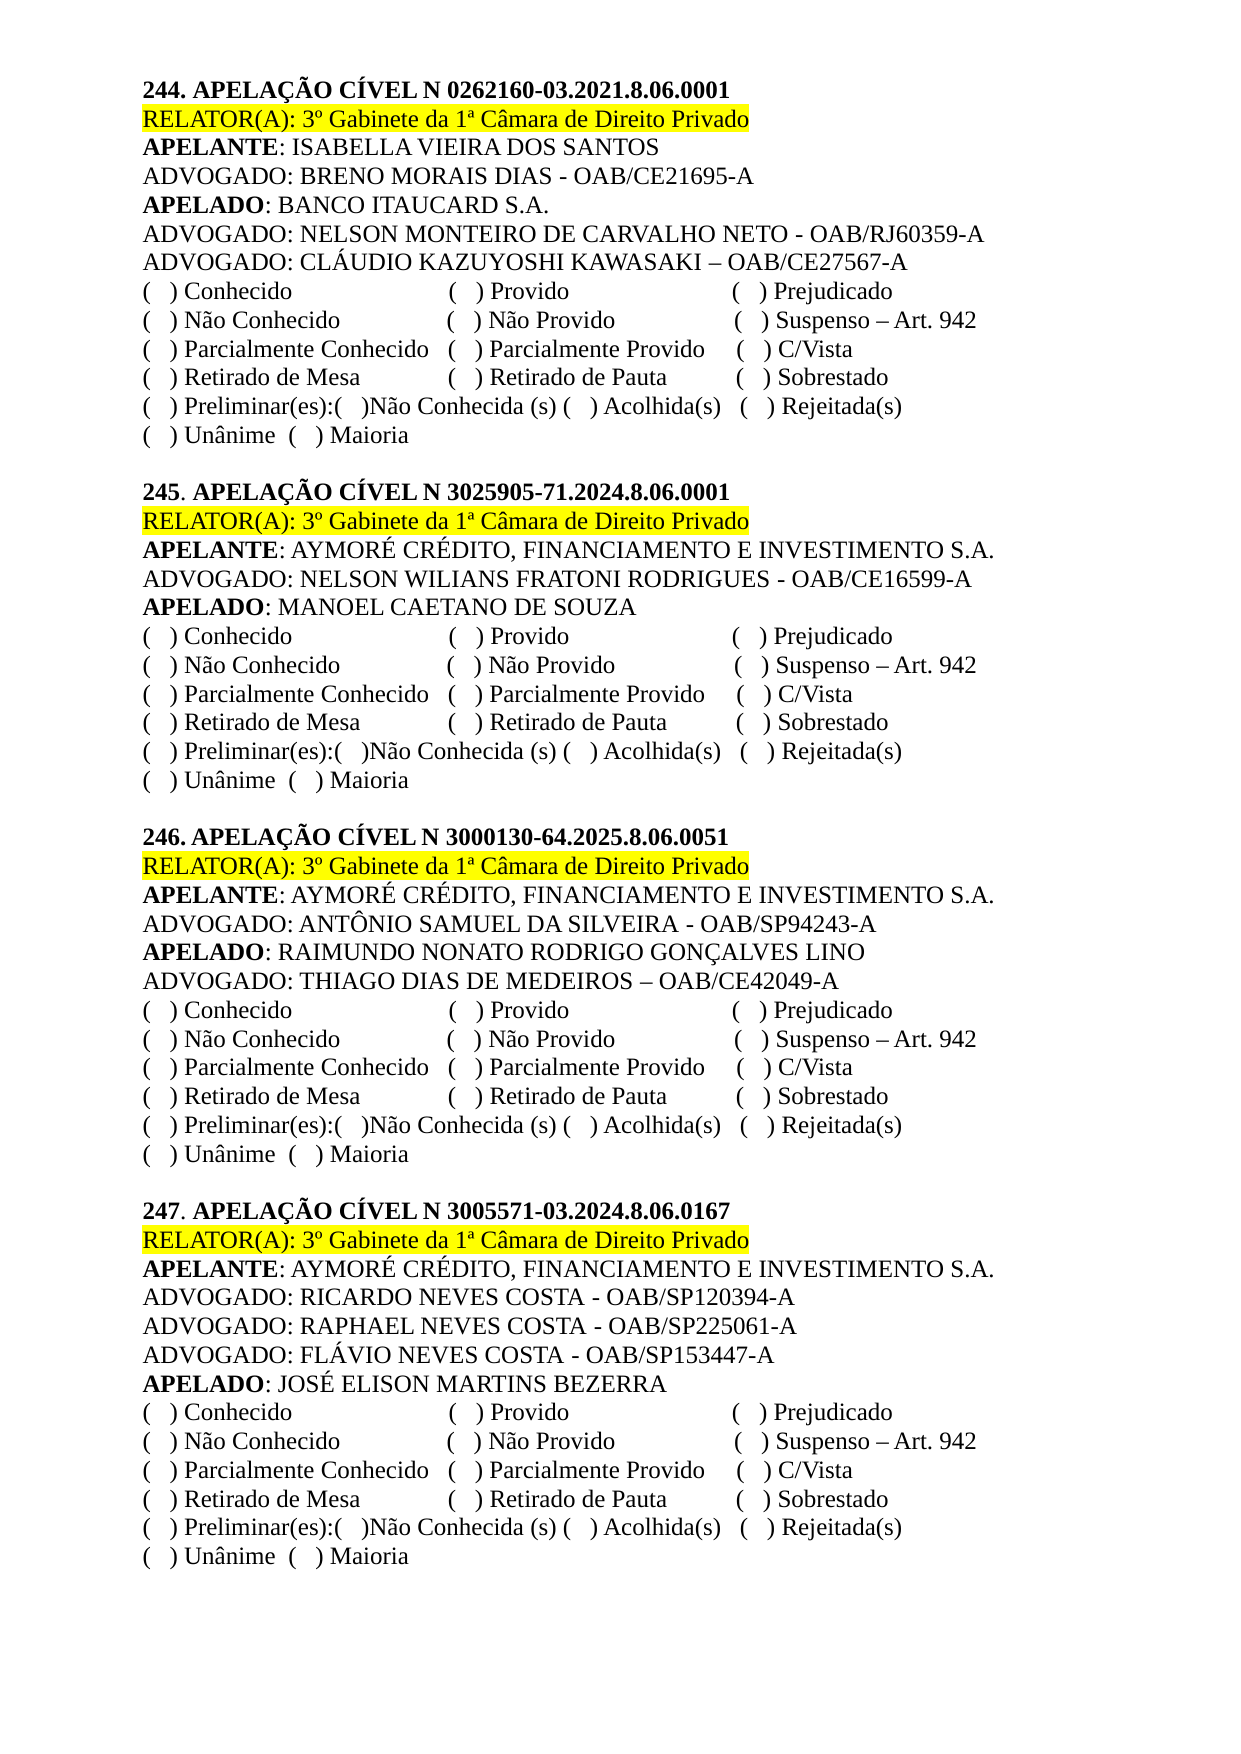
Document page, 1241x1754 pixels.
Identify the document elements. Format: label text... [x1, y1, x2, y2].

text ( ) Unânime ( ) Maioria [142, 1541, 1141, 1627]
text ( ) Preliminar(es):( )Não Conhecida (s) ( ) Acolhida(s) ( ) Rejeitada(s) [142, 1110, 1158, 1139]
text ( ) Preliminar(es):( )Não Conhecida (s) ( ) Acolhida(s) ( ) Rejeitada(s) [142, 1512, 1158, 1541]
text ( ) Unânime ( ) Maioria 245. APELAÇÃO CÍVEL N 3025905-71.2024.8.06.0001 RELATOR(A): 3º Gabinete da 1ª Câmara de Direito Privado APELANTE: AYMORÉ CRÉDITO, FINANCIAMENTO E INVESTIMENTO S.A. ADVOGADO: NELSON WILIANS FRATONI RODRIGUES - OAB/CE16599-A APELADO: MANOEL CAETANO DE SOUZA [142, 420, 1141, 621]
text ( ) Parcialmente Conhecido ( ) Parcialmente Provido ( ) C/Vista [142, 334, 1158, 362]
text ( ) Não Conhecido ( ) Não Provido ( ) Suspenso – Art. 942 [142, 650, 1158, 679]
text ( ) Conhecido ( ) Provido ( ) Prejudicado [142, 995, 1141, 1024]
text ( ) Parcialmente Conhecido ( ) Parcialmente Provido ( ) C/Vista [142, 1455, 1158, 1484]
text ( ) Unânime ( ) Maioria 247. APELAÇÃO CÍVEL N 3005571-03.2024.8.06.0167 RELATOR(A): 3º Gabinete da 1ª Câmara de Direito Privado APELANTE: AYMORÉ CRÉDITO, FINANCIAMENTO E INVESTIMENTO S.A. ADVOGADO: RICARDO NEVES COSTA - OAB/SP120394-A ADVOGADO: RAPHAEL NEVES COSTA - OAB/SP225061-A ADVOGADO: FLÁVIO NEVES COSTA - OAB/SP153447-A APELADO: JOSÉ ELISON MARTINS BEZERRA [142, 1139, 1141, 1397]
text ( ) Retirado de Mesa ( ) Retirado de Pauta ( ) Sobrestado [142, 1081, 1158, 1110]
text ( ) Retirado de Mesa ( ) Retirado de Pauta ( ) Sobrestado [142, 707, 1158, 736]
text ( ) Preliminar(es):( )Não Conhecida (s) ( ) Acolhida(s) ( ) Rejeitada(s) [142, 736, 1158, 765]
text ( ) Conhecido ( ) Provido ( ) Prejudicado [142, 621, 1141, 650]
text ( ) Parcialmente Conhecido ( ) Parcialmente Provido ( ) C/Vista [142, 679, 1158, 707]
text ( ) Não Conhecido ( ) Não Provido ( ) Suspenso – Art. 942 [142, 1024, 1158, 1052]
text 244. APELAÇÃO CÍVEL N 0262160-03.2021.8.06.0001 RELATOR(A): 3º Gabinete da 1ª Câmara de Direito Privado APELANTE: ISABELLA VIEIRA DOS SANTOS ADVOGADO: BRENO MORAIS DIAS - OAB/CE21695-A APELADO: BANCO ITAUCARD S.A. ADVOGADO: NELSON MONTEIRO DE CARVALHO NETO - OAB/RJ60359-A ADVOGADO: CLÁUDIO KAZUYOSHI KAWASAKI – OAB/CE27567-A [142, 75, 1141, 276]
text ( ) Parcialmente Conhecido ( ) Parcialmente Provido ( ) C/Vista [142, 1052, 1158, 1081]
text ( ) Conhecido ( ) Provido ( ) Prejudicado [142, 276, 1141, 305]
text ( ) Não Conhecido ( ) Não Provido ( ) Suspenso – Art. 942 [142, 1426, 1158, 1455]
text ( ) Retirado de Mesa ( ) Retirado de Pauta ( ) Sobrestado [142, 1484, 1158, 1512]
text ( ) Preliminar(es):( )Não Conhecida (s) ( ) Acolhida(s) ( ) Rejeitada(s) [142, 391, 1158, 420]
text ( ) Retirado de Mesa ( ) Retirado de Pauta ( ) Sobrestado [142, 362, 1158, 391]
text ( ) Não Conhecido ( ) Não Provido ( ) Suspenso – Art. 942 [142, 305, 1158, 334]
text ( ) Unânime ( ) Maioria 246. APELAÇÃO CÍVEL N 3000130-64.2025.8.06.0051 RELATOR(A): 3º Gabinete da 1ª Câmara de Direito Privado APELANTE: AYMORÉ CRÉDITO, FINANCIAMENTO E INVESTIMENTO S.A. ADVOGADO: ANTÔNIO SAMUEL DA SILVEIRA - OAB/SP94243-A APELADO: RAIMUNDO NONATO RODRIGO GONÇALVES LINO ADVOGADO: THIAGO DIAS DE MEDEIROS – OAB/CE42049-A [142, 765, 1141, 995]
text ( ) Conhecido ( ) Provido ( ) Prejudicado [142, 1397, 1141, 1426]
